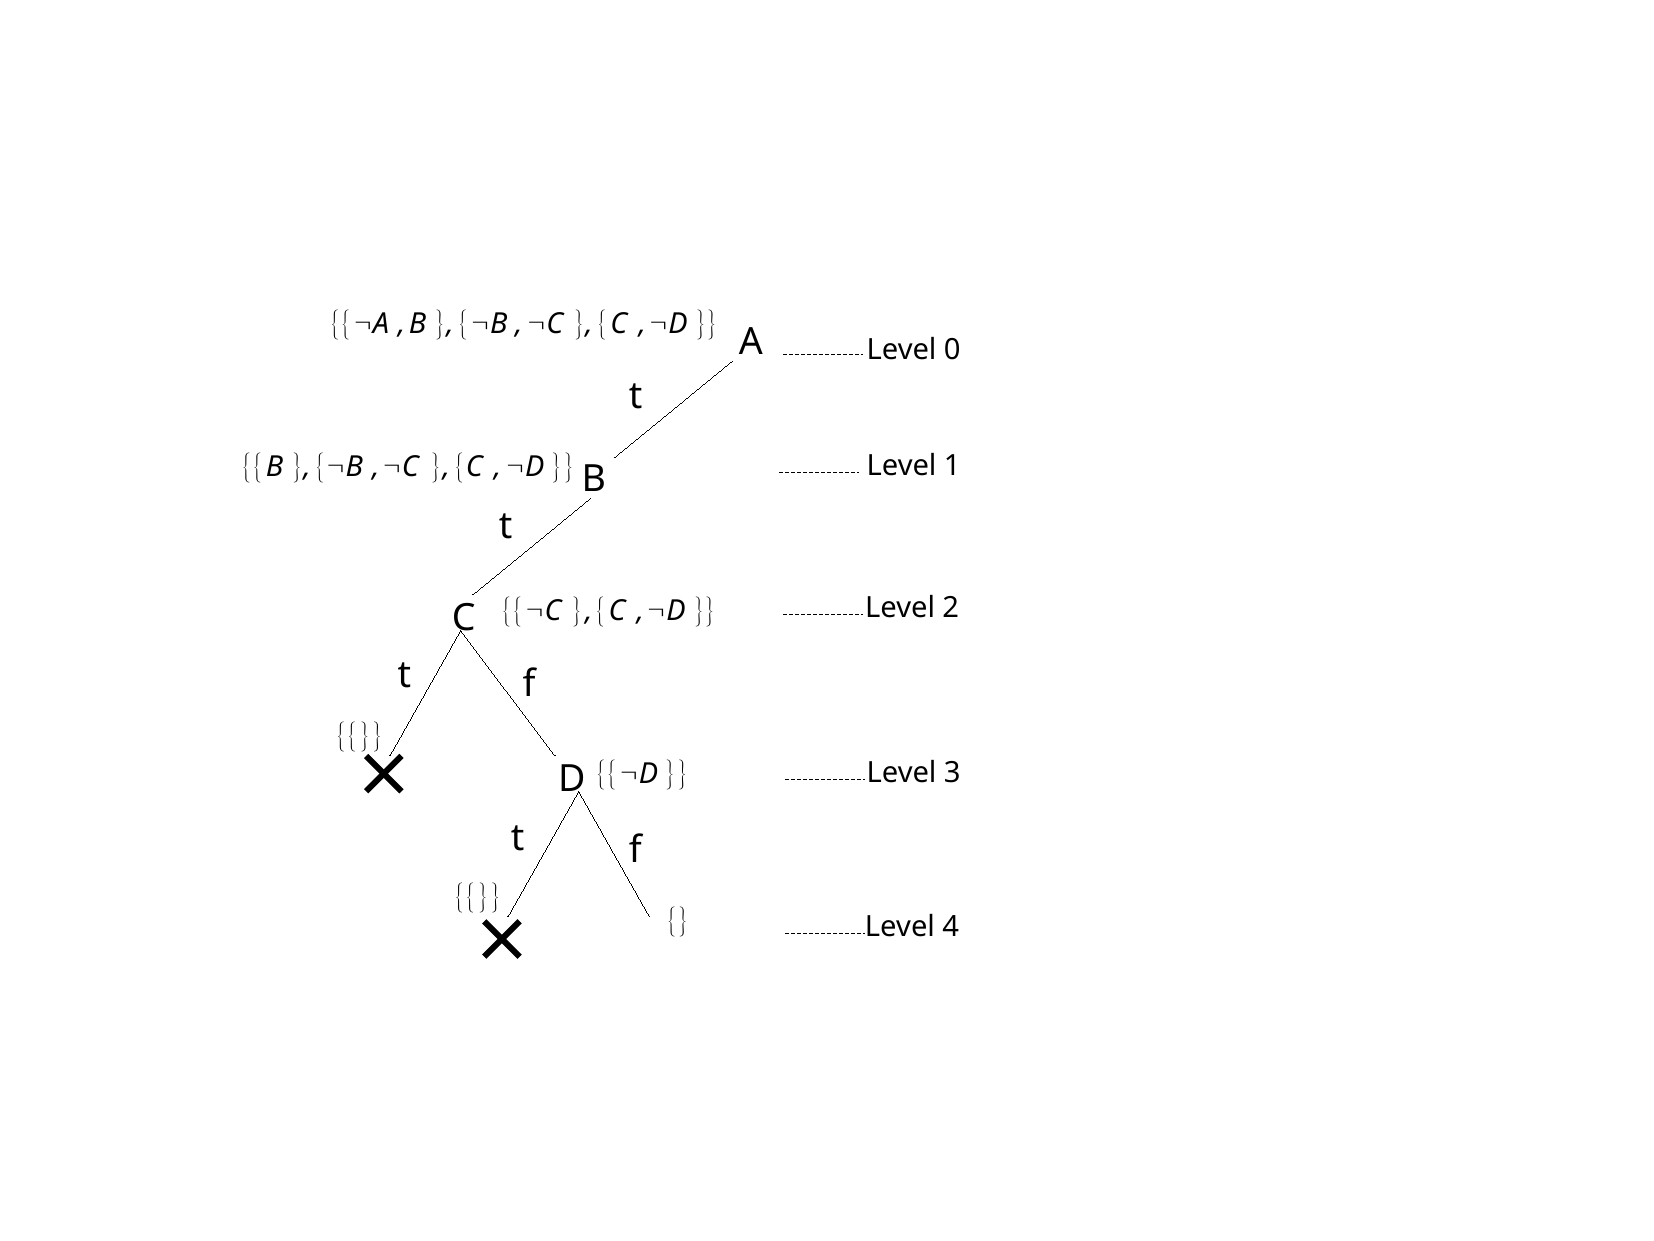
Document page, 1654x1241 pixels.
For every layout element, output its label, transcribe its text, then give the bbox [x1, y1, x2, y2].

text_box f [507, 649, 556, 714]
chart [324, 307, 725, 342]
text_box t [383, 639, 431, 721]
text_box t [484, 490, 532, 572]
chart [448, 881, 508, 915]
chart [496, 593, 723, 629]
chart [661, 905, 697, 938]
text_box Level 2 [850, 578, 972, 628]
text_box t [496, 803, 544, 884]
chart [774, 593, 893, 653]
text_box f [614, 814, 662, 886]
text_box Level 3 [851, 744, 974, 794]
text_box C [437, 583, 497, 643]
text_box A [724, 307, 784, 367]
text_box D [543, 744, 603, 804]
chart [330, 720, 390, 754]
text_box Level 1 [851, 437, 974, 487]
text_box Level 4 [850, 897, 972, 947]
chart [590, 756, 695, 792]
text_box Level 0 [851, 321, 974, 371]
text_box t [614, 361, 662, 421]
chart [236, 449, 581, 485]
text_box B [566, 443, 626, 504]
